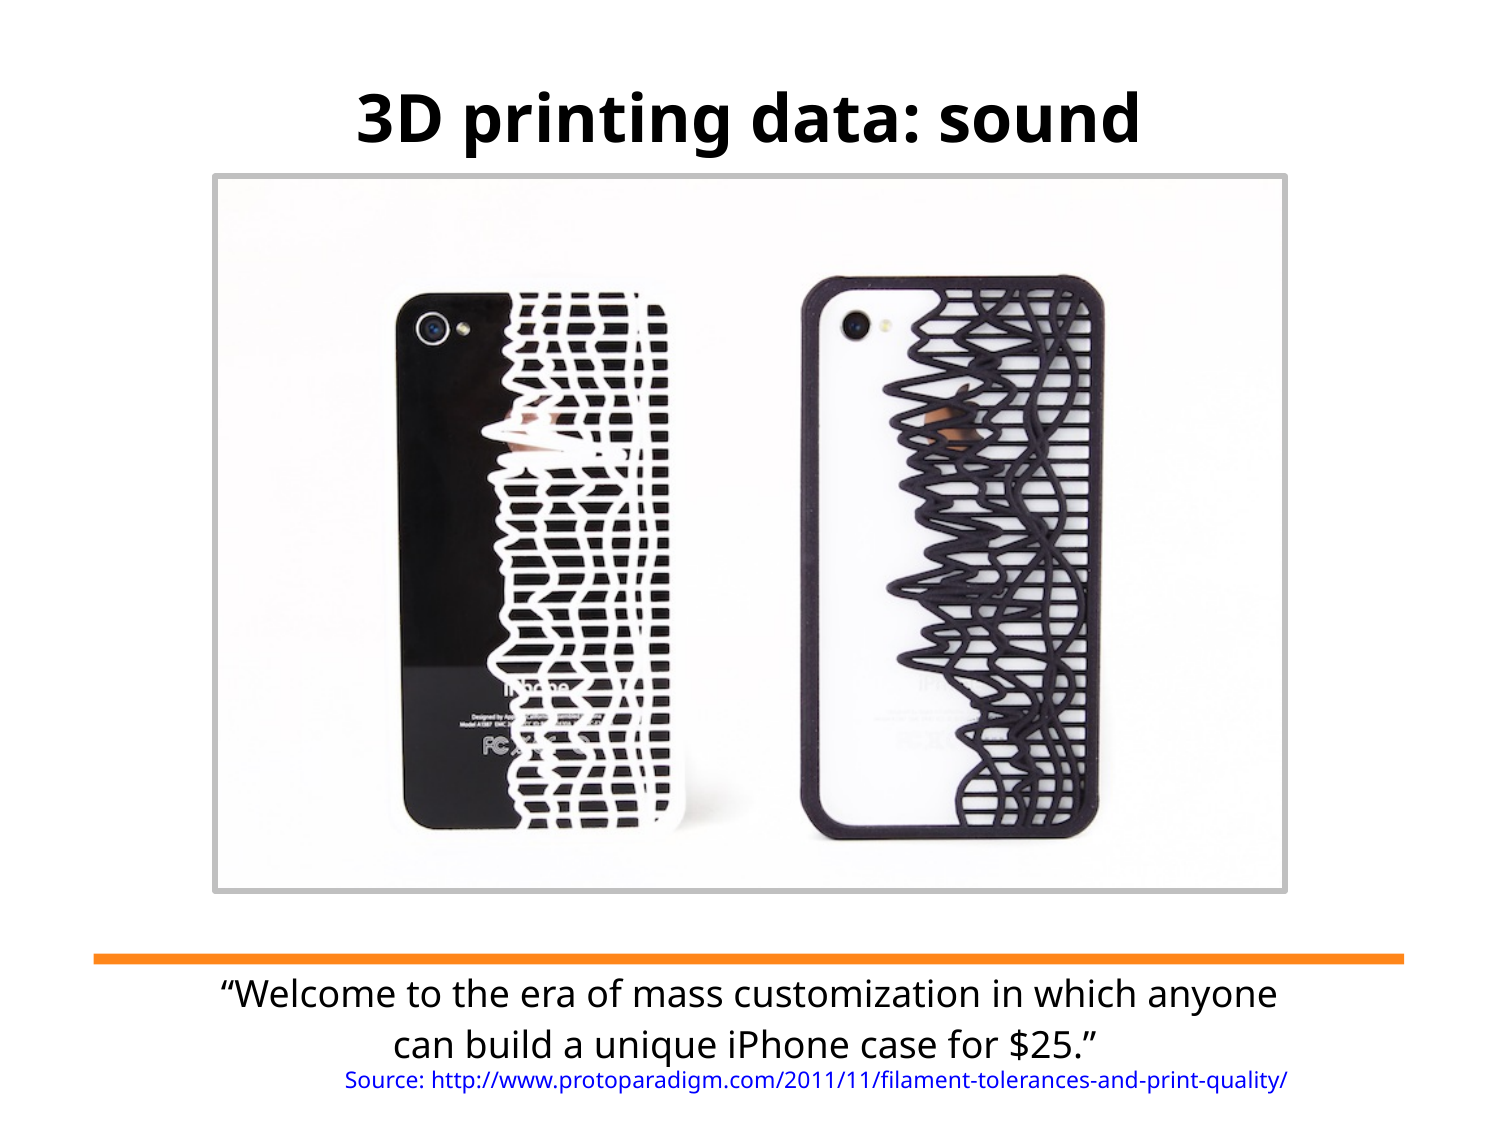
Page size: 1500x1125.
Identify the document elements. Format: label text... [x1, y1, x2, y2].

picture [0, 0, 1500, 1125]
title 3D printing data: sound [44, 44, 1456, 188]
text_box Source: http://www.protoparadigm.com/2011/11/filament-tolerances-and-print-quality/ [330, 1064, 1171, 1097]
text_box “Welcome to the era of mass customization in which anyone can build a unique iPhone case for $25.” [175, 960, 1325, 1064]
